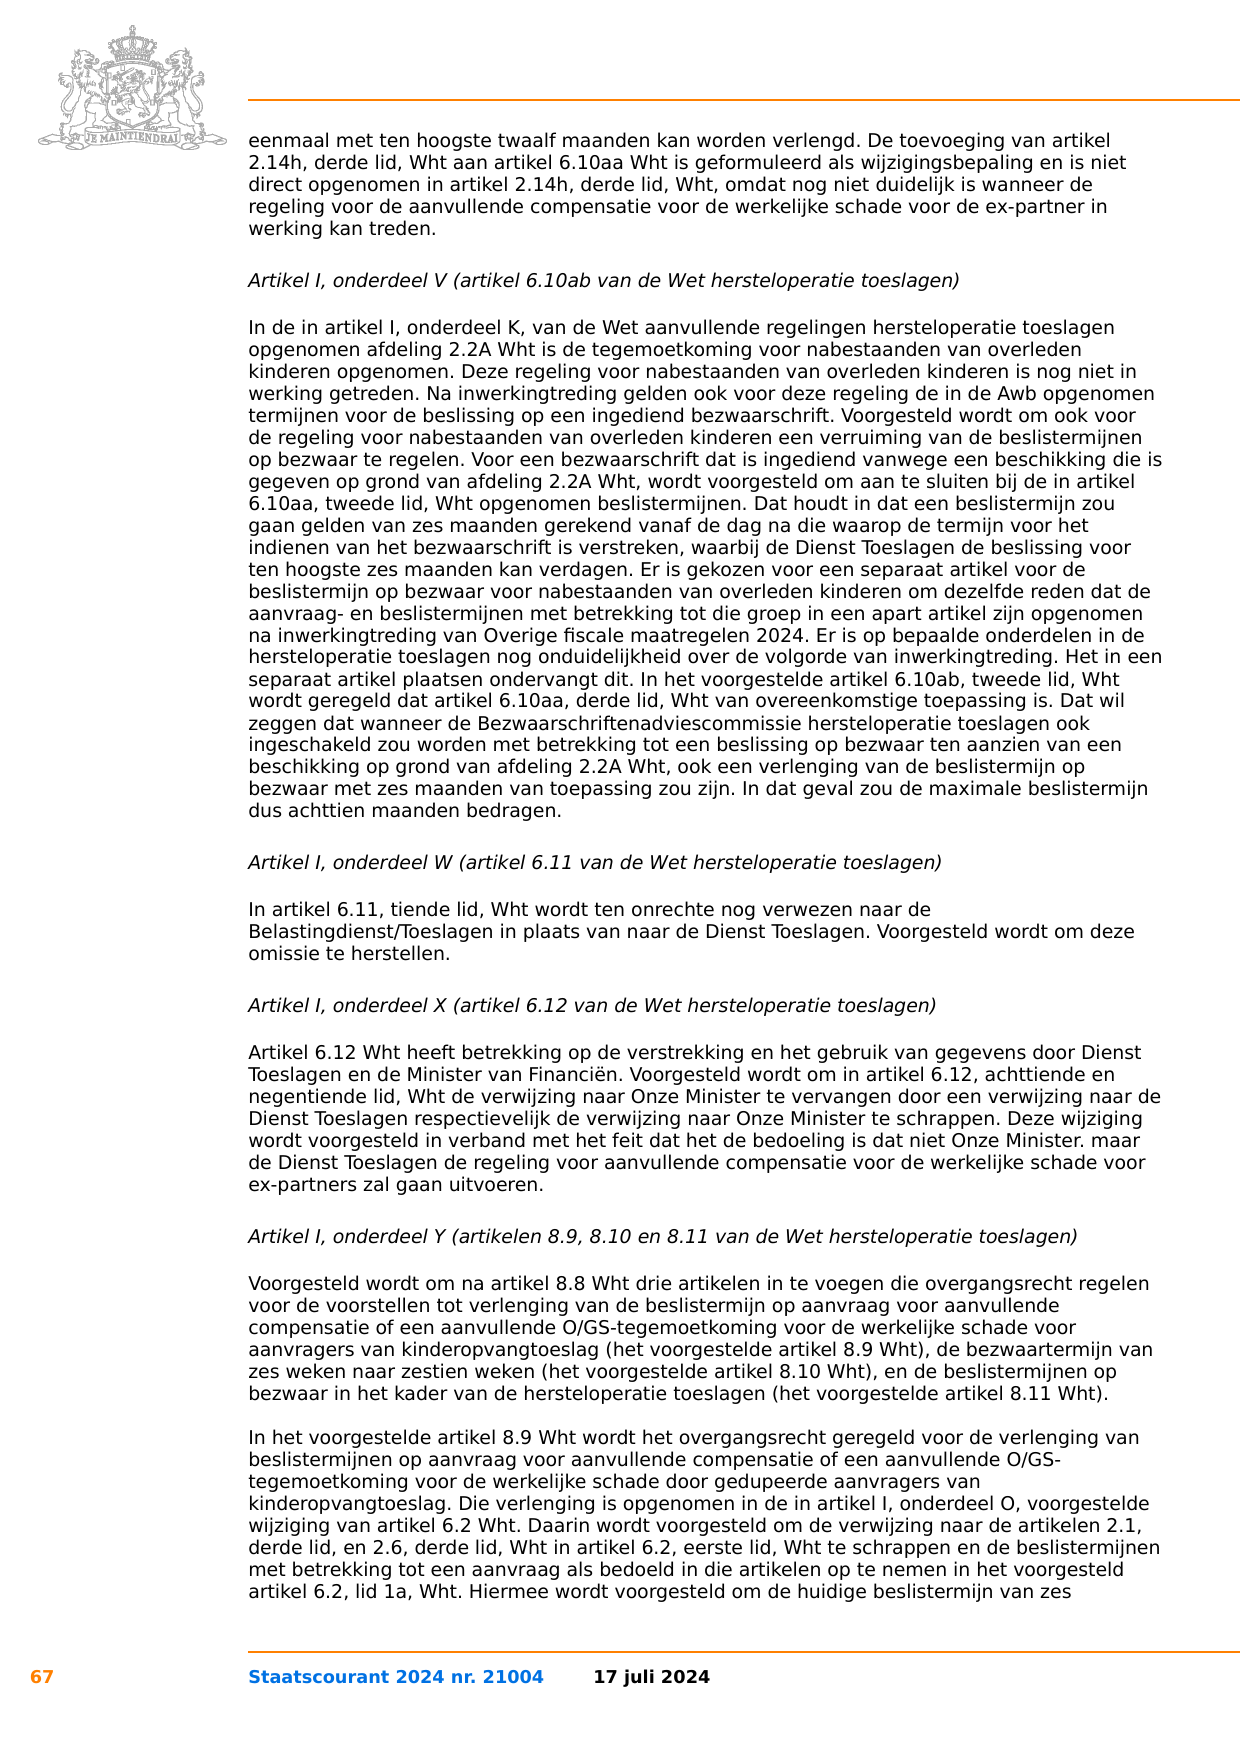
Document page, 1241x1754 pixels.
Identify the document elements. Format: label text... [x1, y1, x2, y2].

text In artikel 6.11, tiende lid, Wht wordt ten onrechte nog verwezen naar de Belastingdienst/Toeslagen in plaats van naar de Dienst Toeslagen. Voorgesteld wordt om deze omissie te herstellen. [248, 899, 1163, 965]
subtitle Artikel I, onderdeel Y (artikelen 8.9, 8.10 en 8.11 van de Wet hersteloperatie toeslagen) [248, 1226, 1163, 1248]
text eenmaal met ten hoogste twaalf maanden kan worden verlengd. De toevoeging van artikel 2.14h, derde lid, Wht aan artikel 6.10aa Wht is geformuleerd als wijzigingsbepaling en is niet direct opgenomen in artikel 2.14h, derde lid, Wht, omdat nog niet duidelijk is wanneer de regeling voor de aanvullende compensatie voor de werkelijke schade voor de ex-partner in werking kan treden. [248, 130, 1163, 240]
text Artikel 6.12 Wht heeft betrekking op de verstrekking en het gebruik van gegevens door Dienst Toeslagen en de Minister van Financiën. Voorgesteld wordt om in artikel 6.12, achttiende en negentiende lid, Wht de verwijzing naar Onze Minister te vervangen door een verwijzing naar de Dienst Toeslagen respectievelijk de verwijzing naar Onze Minister te schrappen. Deze wijziging wordt voorgesteld in verband met het feit dat het de bedoeling is dat niet Onze Minister. maar de Dienst Toeslagen de regeling voor aanvullende compensatie voor de werkelijke schade voor ex-partners zal gaan uitvoeren. [248, 1042, 1163, 1196]
text In het voorgestelde artikel 8.9 Wht wordt het overgangsrecht geregeld voor de verlenging van beslistermijnen op aanvraag voor aanvullende compensatie of een aanvullende O/GS-tegemoetkoming voor de werkelijke schade door gedupeerde aanvragers van kinderopvangtoeslag. Die verlenging is opgenomen in de in artikel I, onderdeel O, voorgestelde wijziging van artikel 6.2 Wht. Daarin wordt voorgesteld om de verwijzing naar de artikelen 2.1, derde lid, en 2.6, derde lid, Wht in artikel 6.2, eerste lid, Wht te schrappen en de beslistermijnen met betrekking tot een aanvraag als bedoeld in die artikelen op te nemen in het voorgesteld artikel 6.2, lid 1a, Wht. Hiermee wordt voorgesteld om de huidige beslistermijn van zes [248, 1427, 1163, 1603]
picture [38, 25, 227, 150]
text Voorgesteld wordt om na artikel 8.8 Wht drie artikelen in te voegen die overgangsrecht regelen voor de voorstellen tot verlenging van de beslistermijn op aanvraag voor aanvullende compensatie of een aanvullende O/GS-tegemoetkoming voor de werkelijke schade voor aanvragers van kinderopvangtoeslag (het voorgestelde artikel 8.9 Wht), de bezwaartermijn van zes weken naar zestien weken (het voorgestelde artikel 8.10 Wht), en de beslistermijnen op bezwaar in het kader van de hersteloperatie toeslagen (het voorgestelde artikel 8.11 Wht). [248, 1273, 1163, 1405]
subtitle Artikel I, onderdeel V (artikel 6.10ab van de Wet hersteloperatie toeslagen) [248, 270, 1163, 292]
subtitle Artikel I, onderdeel W (artikel 6.11 van de Wet hersteloperatie toeslagen) [248, 852, 1163, 874]
subtitle Artikel I, onderdeel X (artikel 6.12 van de Wet hersteloperatie toeslagen) [248, 995, 1163, 1017]
text In de in artikel I, onderdeel K, van de Wet aanvullende regelingen hersteloperatie toeslagen opgenomen afdeling 2.2A Wht is de tegemoetkoming voor nabestaanden van overleden kinderen opgenomen. Deze regeling voor nabestaanden van overleden kinderen is nog niet in werking getreden. Na inwerkingtreding gelden ook voor deze regeling de in de Awb opgenomen termijnen voor de beslissing op een ingediend bezwaarschrift. Voorgesteld wordt om ook voor de regeling voor nabestaanden van overleden kinderen een verruiming van de beslistermijnen op bezwaar te regelen. Voor een bezwaarschrift dat is ingediend vanwege een beschikking die is gegeven op grond van afdeling 2.2A Wht, wordt voorgesteld om aan te sluiten bij de in artikel 6.10aa, tweede lid, Wht opgenomen beslistermijnen. Dat houdt in dat een beslistermijn zou gaan gelden van zes maanden gerekend vanaf de dag na die waarop de termijn voor het indienen van het bezwaarschrift is verstreken, waarbij de Dienst Toeslagen de beslissing voor ten hoogste zes maanden kan verdagen. Er is gekozen voor een separaat artikel voor de beslistermijn op bezwaar voor nabestaanden van overleden kinderen om dezelfde reden dat de aanvraag- en beslistermijnen met betrekking tot die groep in een apart artikel zijn opgenomen na inwerkingtreding van Overige fiscale maatregelen 2024. Er is op bepaalde onderdelen in de hersteloperatie toeslagen nog onduidelijkheid over de volgorde van inwerkingtreding. Het in een separaat artikel plaatsen ondervangt dit. In het voorgestelde artikel 6.10ab, tweede lid, Wht wordt geregeld dat artikel 6.10aa, derde lid, Wht van overeenkomstige toepassing is. Dat wil zeggen dat wanneer de Bezwaarschriftenadviescommissie hersteloperatie toeslagen ook ingeschakeld zou worden met betrekking tot een beslissing op bezwaar ten aanzien van een beschikking op grond van afdeling 2.2A Wht, ook een verlenging van de beslistermijn op bezwaar met zes maanden van toepassing zou zijn. In dat geval zou de maximale beslistermijn dus achttien maanden bedragen. [248, 317, 1163, 822]
